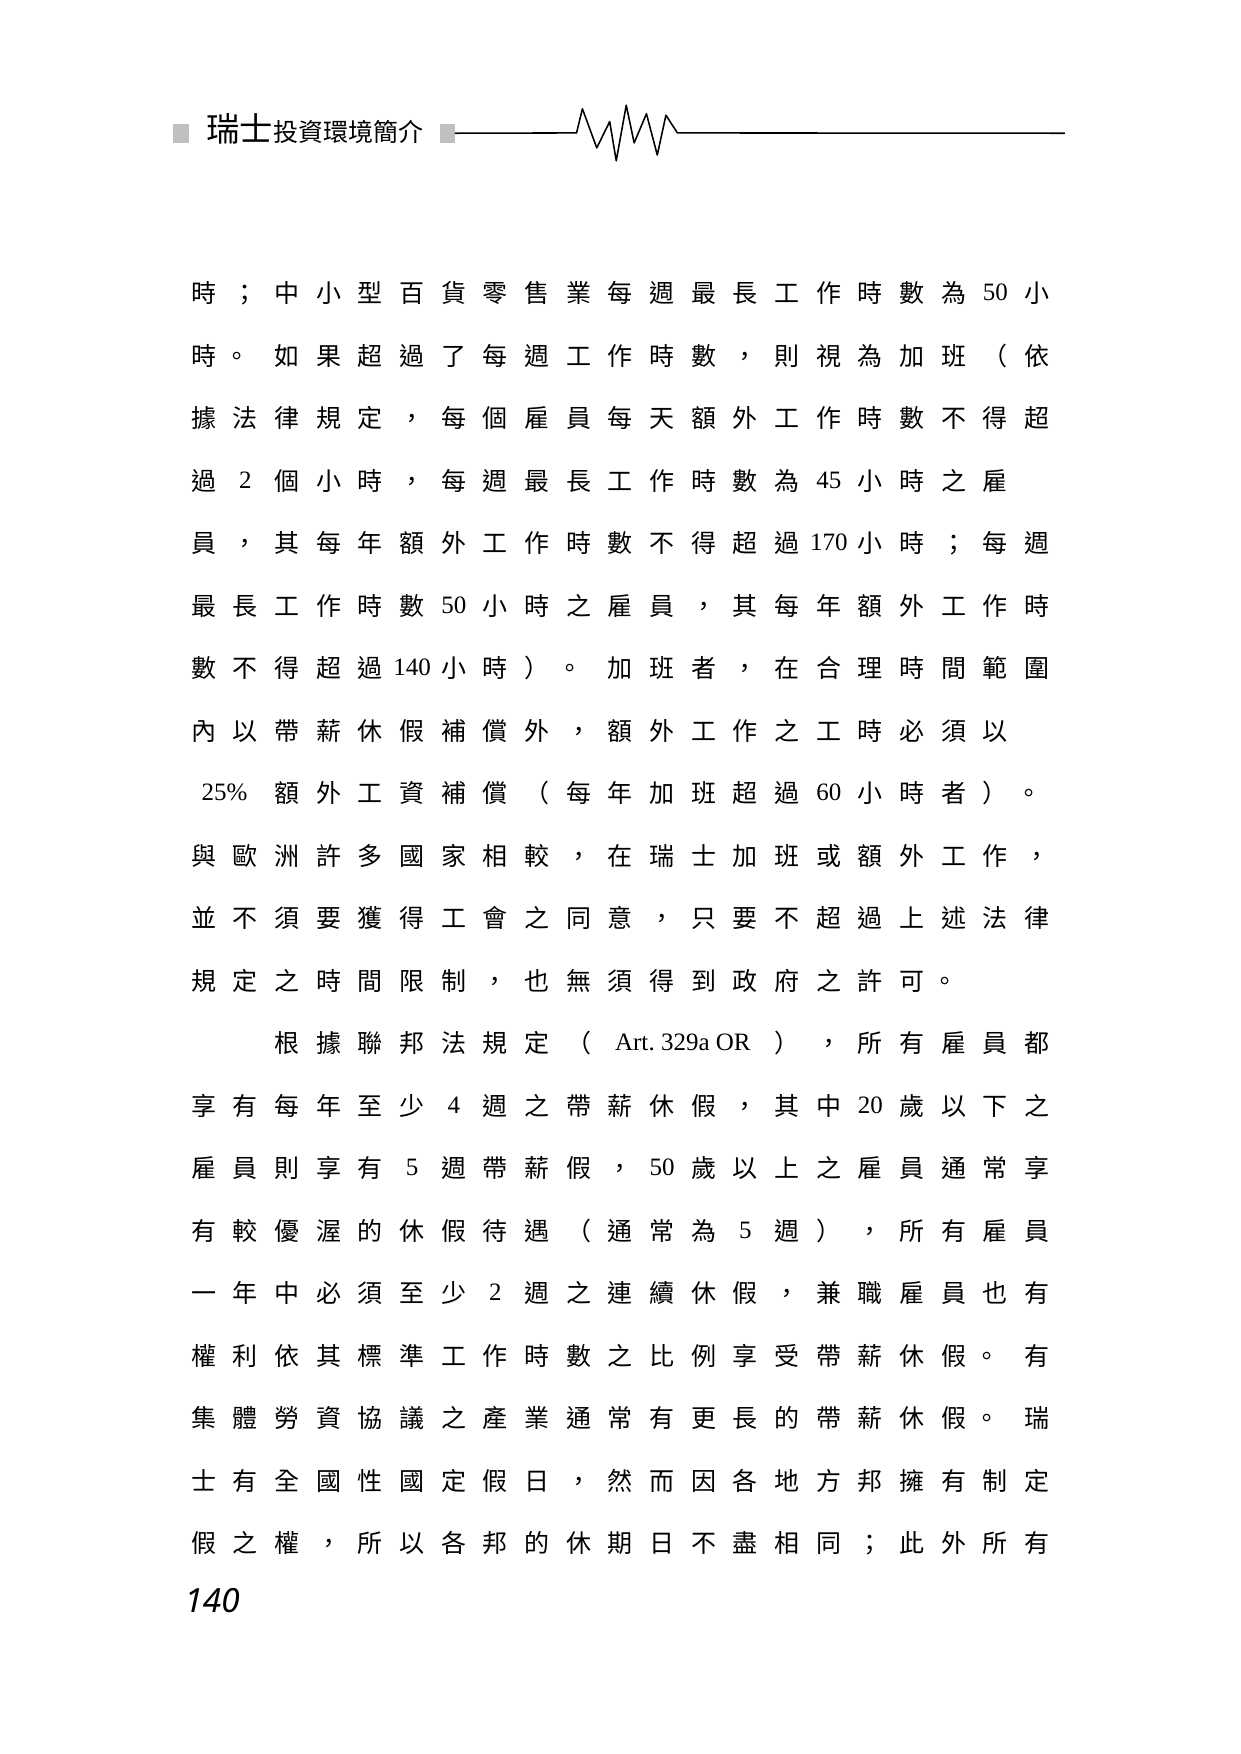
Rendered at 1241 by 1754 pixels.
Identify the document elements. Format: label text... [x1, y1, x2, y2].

text 根據聯邦法規定（Art. 329a OR），所有雇員都享有每年至少4週之帶薪休假，其中20歲以下之雇員則享有5週帶薪假，50歲以上之雇員通常享有較優渥的休假待遇（通常為5週），所有雇員一年中必須至少2週之連續休假，兼職雇員也有權利依其標準工作時數之比例享受帶薪休假。有集體勞資協議之產業通常有更長的帶薪休假。瑞士有全國性國定假日，然而因各地方邦擁有制定假之權，所以各邦的休期日不盡相同；此外所有 [183, 1000, 1058, 1563]
text 時；中小型百貨零售業每週最長工作時數為50小時。如果超過了每週工作時數，則視為加班（依據法律規定，每個雇員每天額外工作時數不得超過2個小時，每週最長工作時數為45小時之雇員，其每年額外工作時數不得超過170小時；每週最長工作時數50小時之雇員，其每年額外工作時數不得超過140小時）。加班者，在合理時間範圍內以帶薪休假補償外，額外工作之工時必須以25%額外工資補償（每年加班超過60小時者）。與歐洲許多國家相較，在瑞士加班或額外工作，並不須要獲得工會之同意，只要不超過上述法律規定之時間限制，也無須得到政府之許可。 [183, 250, 1058, 1000]
